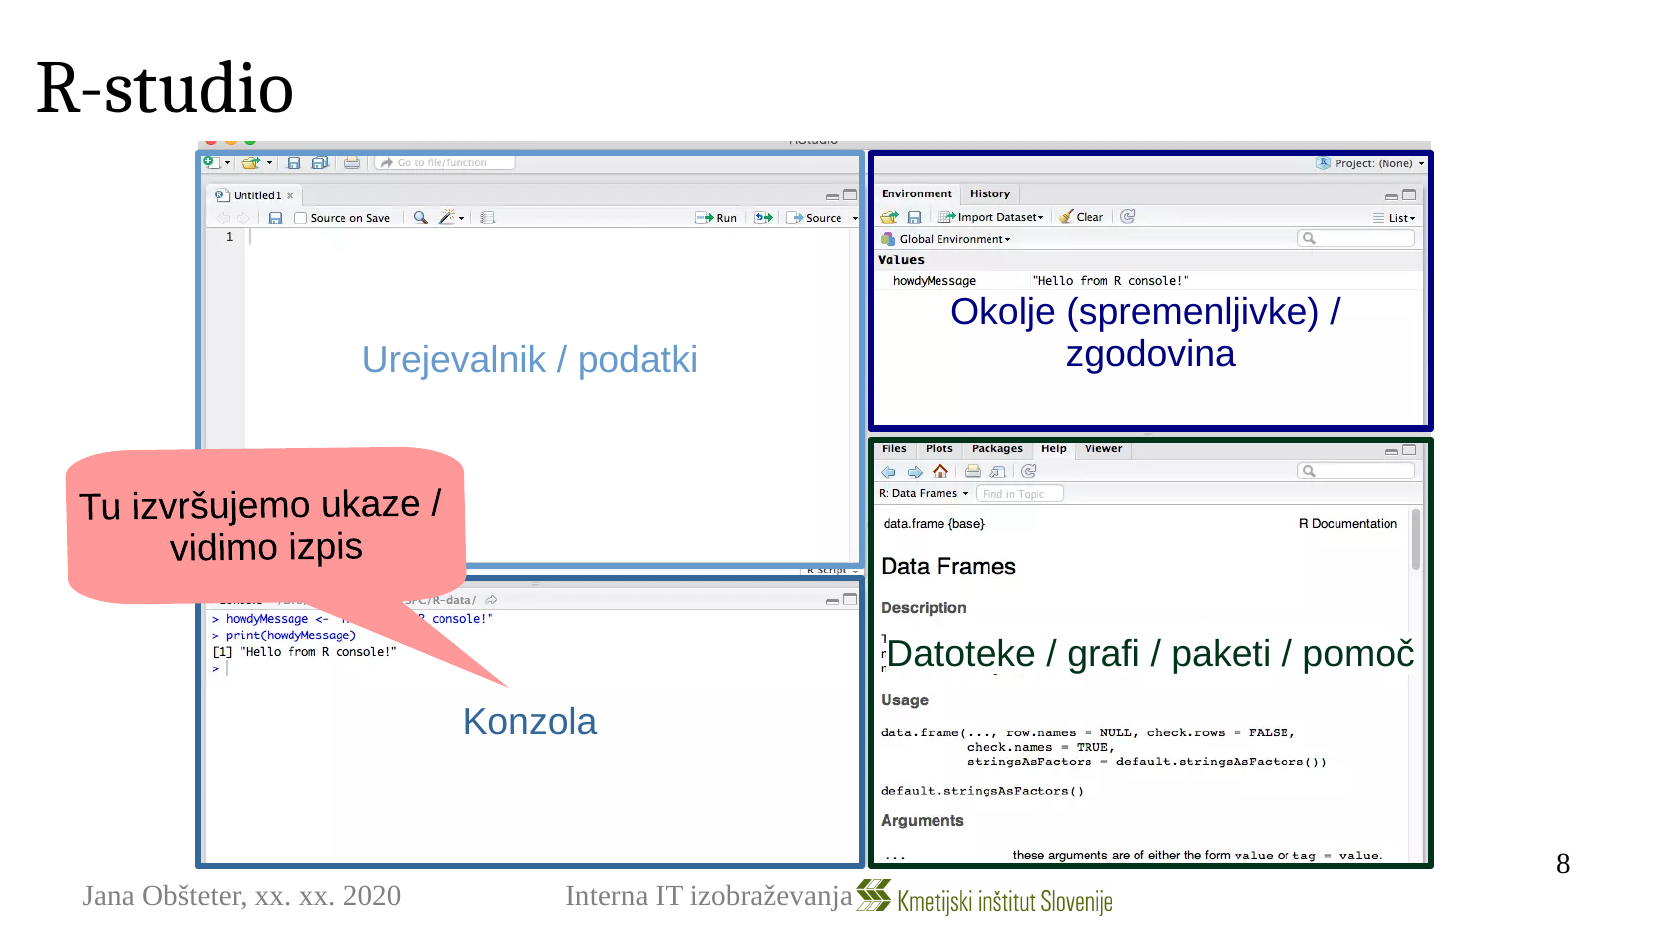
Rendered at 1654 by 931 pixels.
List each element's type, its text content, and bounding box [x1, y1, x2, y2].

picture [856, 879, 1112, 916]
text_box Urejevalnik / podatki [197, 153, 863, 567]
text_box Tu izvršujemo ukaze / vidimo izpis [65, 446, 509, 688]
text_box Konzola [197, 577, 863, 866]
picture [197, 141, 1431, 867]
text_box Okolje (spremenljivke) / zgodovina [870, 153, 1431, 429]
title R-studio [35, 21, 1524, 154]
text_box Datoteke / grafi / paketi / pomoč [870, 440, 1431, 866]
